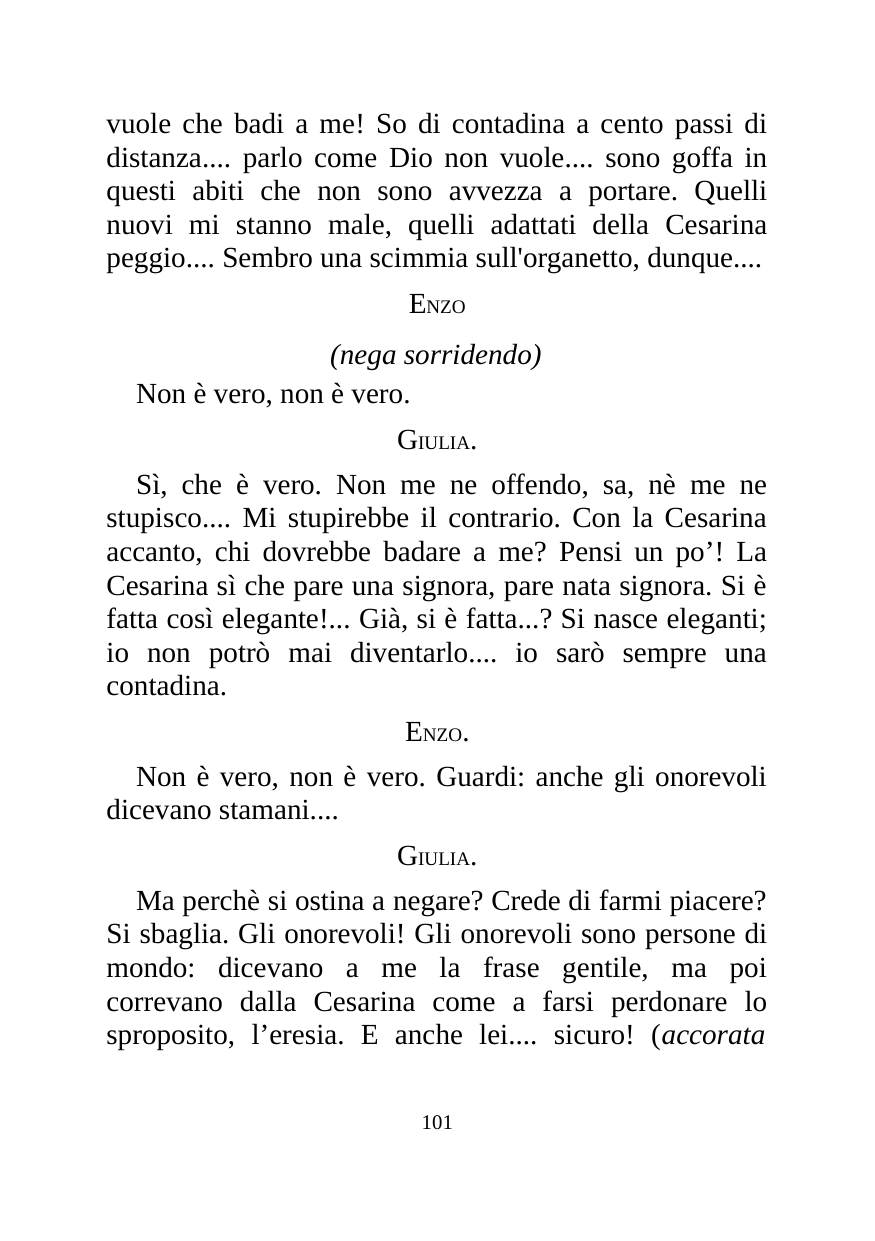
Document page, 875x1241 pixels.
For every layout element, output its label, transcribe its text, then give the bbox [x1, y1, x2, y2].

text Non è vero, non è vero. [106, 376, 768, 410]
text Sì, che è vero. Non me ne offendo, sa, nè me ne stupisco.... Mi stupirebbe il contrario. Con la Cesarina accanto, chi dovrebbe badare a me? Pensi un po’! La Cesarina sì che pare una signora, pare nata signora. Si è fatta così elegante!... Già, si è fatta...? Si nasce eleganti; io non potrò mai diventarlo.... io sarò sempre una contadina. [106, 467, 768, 702]
text (nega sorridendo) [106, 337, 768, 371]
text Ma perchè si ostina a negare? Crede di farmi piacere? Si sbaglia. Gli onorevoli! Gli onorevoli sono persone di mondo: dicevano a me la frase gentile, ma poi correvano dalla Cesarina come a farsi perdonare lo sproposito, l’eresia. E anche lei.... sicuro! (accorata [106, 883, 768, 1051]
text Enzo. [106, 714, 768, 747]
text Giulia. [106, 838, 768, 871]
text Giulia. [106, 422, 768, 455]
text Non è vero, non è vero. Guardi: anche gli onorevoli dicevano stamani.... [106, 759, 768, 826]
text vuole che badi a me! So di contadina a cento passi di distanza.... parlo come Dio non vuole.... sono goffa in questi abiti che non sono avvezza a portare. Quelli nuovi mi stanno male, quelli adattati della Cesarina peggio.... Sembro una scimmia sull'organetto, dunque.... [106, 106, 768, 274]
text Enzo [106, 286, 768, 319]
